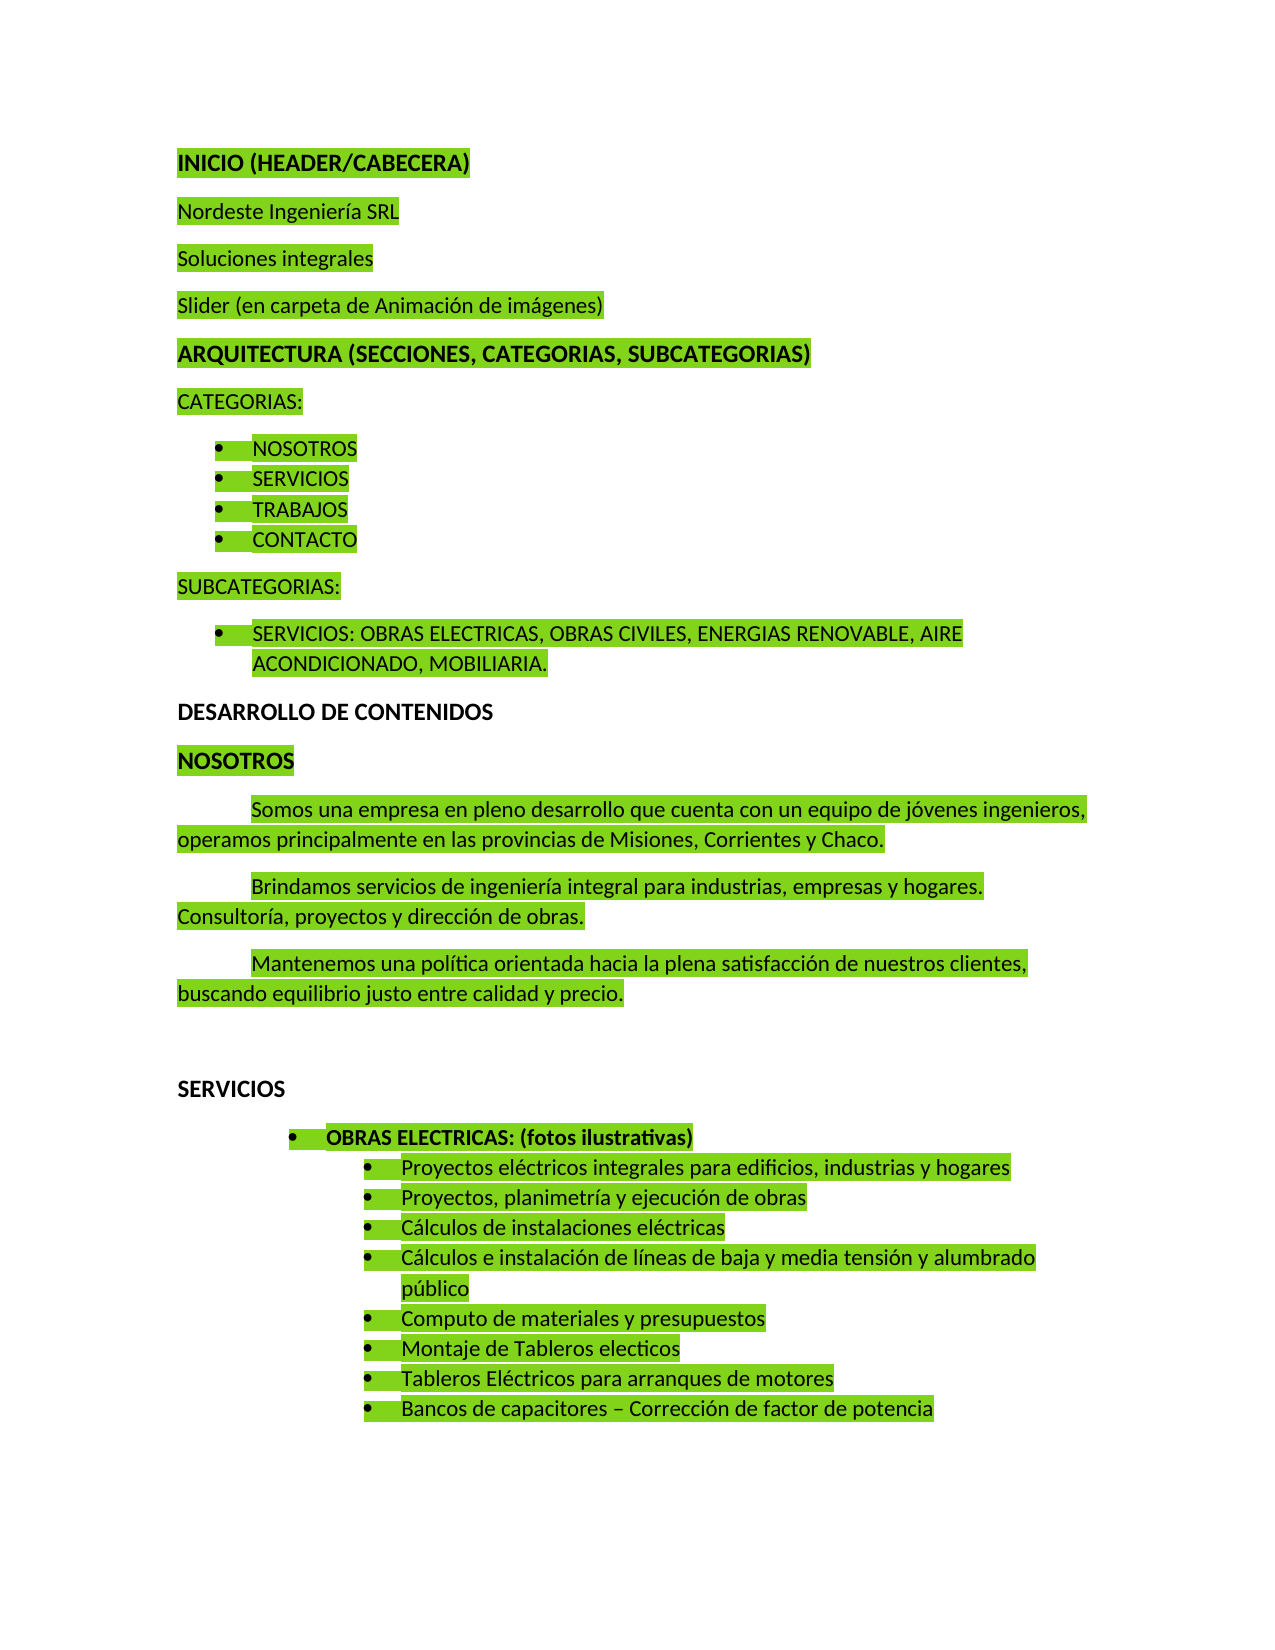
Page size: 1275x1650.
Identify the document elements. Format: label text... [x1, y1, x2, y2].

text INICIO (HEADER/CABECERA) [177, 148, 1098, 178]
list CONTACTO [215, 525, 1098, 553]
list Tableros Eléctricos para arranques de motores [363, 1364, 1098, 1392]
text Soluciones integrales [177, 244, 1098, 272]
text Nordeste Ingeniería SRL [177, 197, 1098, 225]
text SUBCATEGORIAS: [177, 572, 1098, 600]
list Montaje de Tableros electicos [363, 1334, 1098, 1362]
text DESARROLLO DE CONTENIDOS [177, 696, 1098, 726]
list NOSOTROS [215, 434, 1098, 462]
list SERVICIOS [215, 464, 1098, 492]
text Brindamos servicios de ingeniería integral para industrias, empresas y hogares. Consultoría, proyectos y dirección de obras. [177, 872, 1098, 930]
text ARQUITECTURA (SECCIONES, CATEGORIAS, SUBCATEGORIAS) [177, 338, 1098, 368]
text NOSOTROS [177, 745, 1098, 776]
text CATEGORIAS: [177, 387, 1098, 415]
list SERVICIOS: OBRAS ELECTRICAS, OBRAS CIVILES, ENERGIAS RENOVABLE, AIRE ACONDICIONADO, MOBILIARIA. [215, 619, 1098, 677]
list OBRAS ELECTRICAS: (fotos ilustrativas) [288, 1123, 1098, 1151]
list Cálculos de instalaciones eléctricas [363, 1213, 1098, 1241]
list Cálculos e instalación de líneas de baja y media tensión y alumbrado público [363, 1243, 1098, 1302]
list Proyectos, planimetría y ejecución de obras [363, 1183, 1098, 1211]
text Somos una empresa en pleno desarrollo que cuenta con un equipo de jóvenes ingenieros, operamos principalmente en las provincias de Misiones, Corrientes y Chaco. [177, 795, 1098, 853]
text Mantenemos una política orientada hacia la plena satisfacción de nuestros clientes, buscando equilibrio justo entre calidad y precio. [177, 949, 1098, 1007]
list TRABAJOS [215, 495, 1098, 523]
list Computo de materiales y presupuestos [363, 1304, 1098, 1332]
list Bancos de capacitores – Corrección de factor de potencia [363, 1394, 1098, 1422]
list Proyectos eléctricos integrales para edificios, industrias y hogares [363, 1153, 1098, 1181]
text SERVICIOS [177, 1073, 1098, 1103]
text Slider (en carpeta de Animación de imágenes) [177, 291, 1098, 319]
